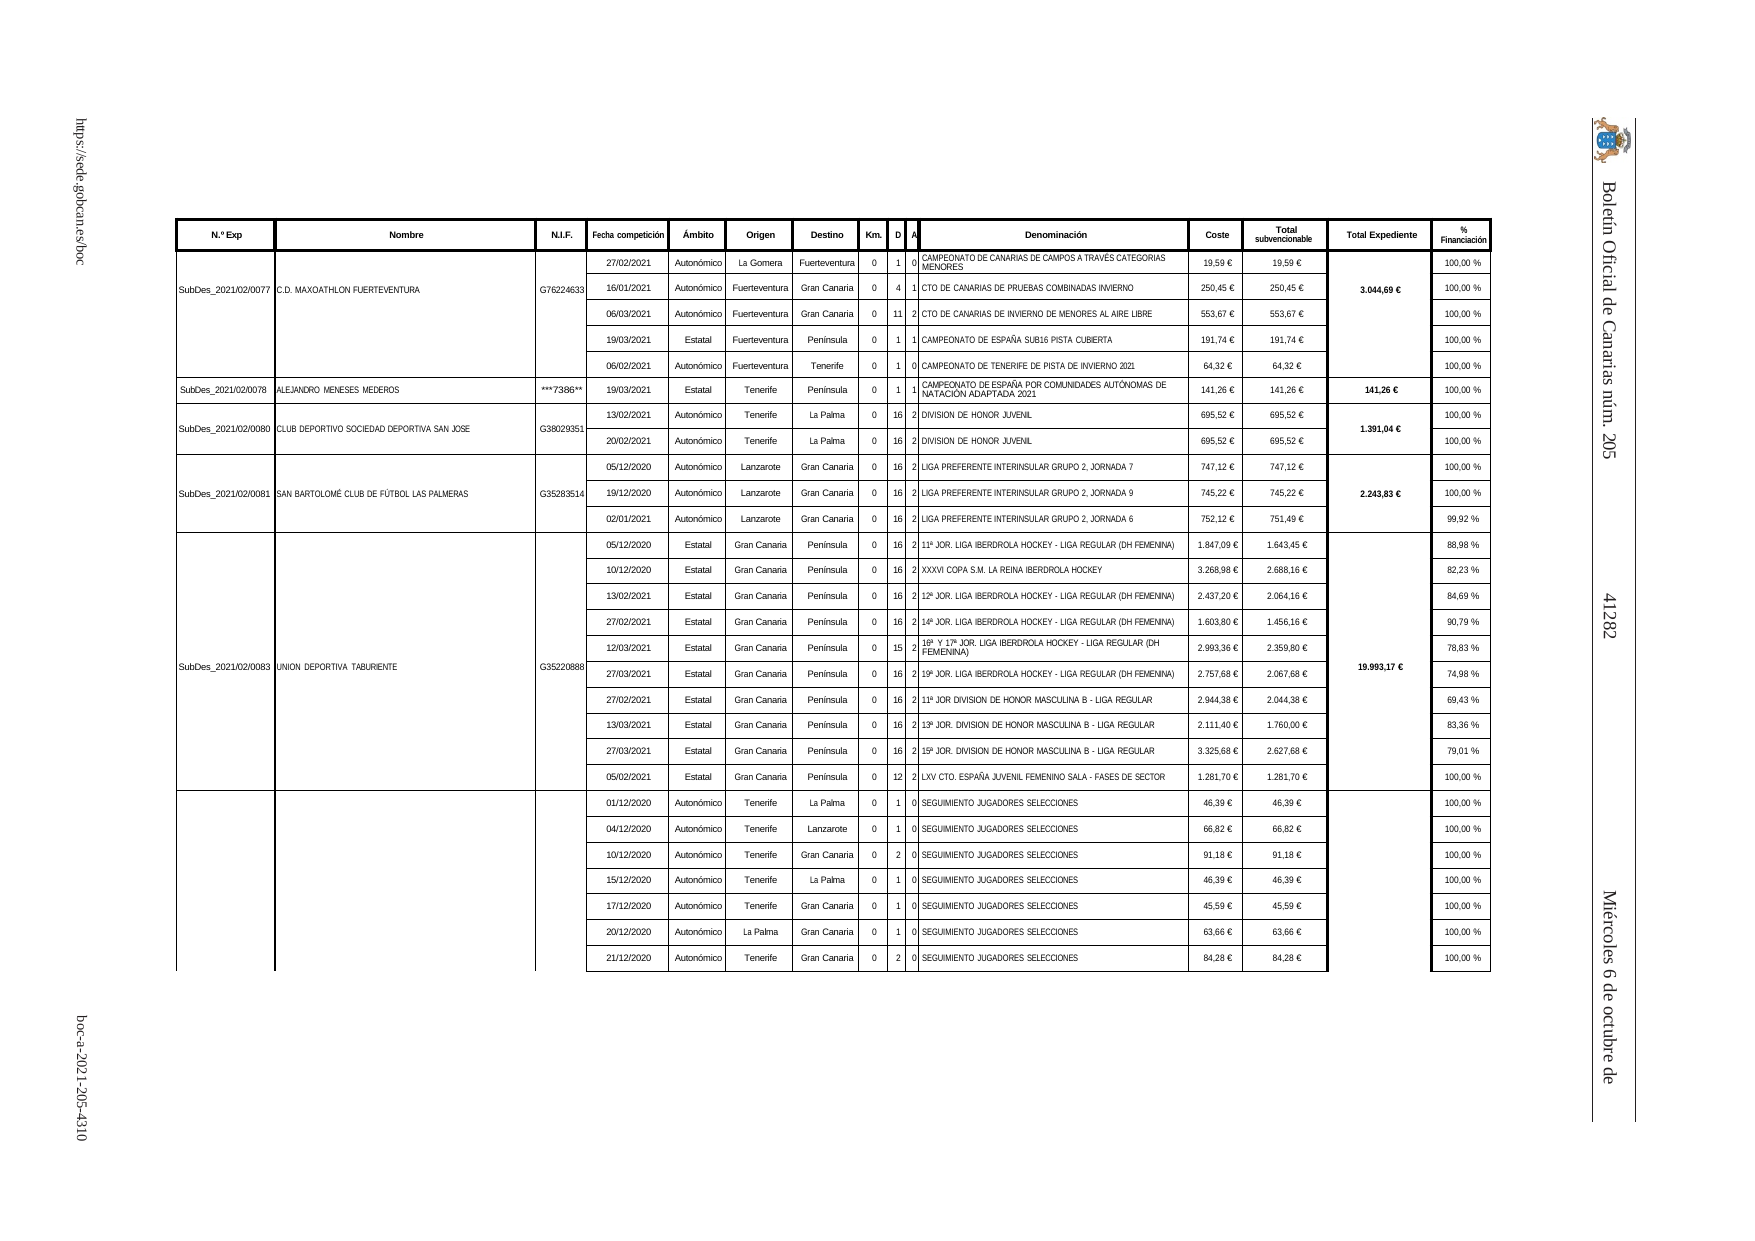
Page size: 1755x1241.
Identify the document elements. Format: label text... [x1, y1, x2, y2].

table_cell 1 [888, 791, 905, 816]
table_cell 1 [906, 378, 918, 402]
table_header Fecha competición [588, 221, 667, 248]
table_cell 0 [859, 326, 887, 351]
table_cell 63,66 € [1189, 920, 1242, 945]
table_cell 20/02/2021 [587, 429, 668, 454]
table_cell 1 [888, 869, 905, 893]
table_cell Tenerife [726, 946, 792, 971]
table_cell 05/02/2021 [587, 765, 668, 790]
table_cell 1 [888, 252, 905, 273]
table_cell 2 [906, 455, 918, 480]
table_cell DIVISION DE HONOR JUVENIL [919, 429, 1188, 454]
table_cell CAMPEONATO DE TENERIFE DE PISTA DE INVIERNO 2021 [919, 352, 1188, 377]
table_cell 100,00 % [1433, 404, 1490, 428]
table_cell 100,00 % [1433, 765, 1490, 790]
table_cell 0 [859, 791, 887, 816]
table_cell 0 [859, 843, 887, 867]
table_cell 100,00 % [1433, 252, 1490, 273]
table_cell 83,36 % [1433, 714, 1490, 738]
table_cell Autonómico [669, 869, 725, 893]
table_cell 0 [906, 791, 918, 816]
table_cell 91,18 € [1189, 843, 1242, 867]
table_cell 1 [888, 894, 905, 919]
text 41282 [1600, 593, 1621, 642]
table_cell CAMPEONATO DE CANARIAS DE CAMPOS A TRAVÉS CATEGORIAS MENORES [919, 252, 1188, 273]
table_cell 15 [888, 636, 905, 661]
table_cell Gran Canaria [793, 843, 858, 867]
table_cell 100,00 % [1433, 817, 1490, 842]
table_cell 84,28 € [1243, 946, 1326, 971]
table_cell Autonómico [669, 894, 725, 919]
table_cell 3.044,69 € [1329, 252, 1430, 377]
table_header Ámbito [670, 221, 724, 248]
table_cell CAMPEONATO DE ESPAÑA SUB16 PISTA CUBIERTA [919, 326, 1188, 351]
table_cell 91,18 € [1243, 843, 1326, 867]
table_cell Tenerife [726, 894, 792, 919]
table_cell 27/02/2021 [587, 252, 668, 273]
table_cell 17/12/2020 [587, 894, 668, 919]
table_cell 1.391,04 € [1329, 404, 1430, 454]
table_cell 12 [888, 765, 905, 790]
table_cell 250,45 € [1243, 274, 1326, 299]
table_cell La Palma [793, 429, 858, 454]
table_cell [177, 791, 274, 971]
table_cell ***7386** [536, 378, 586, 402]
table_cell Autonómico [669, 817, 725, 842]
table_cell LIGA PREFERENTE INTERINSULAR GRUPO 2, JORNADA 9 [919, 481, 1188, 506]
table_cell 4 [888, 274, 905, 299]
table_cell 12ª JOR. LIGA IBERDROLA HOCKEY - LIGA REGULAR (DH FEMENINA) [919, 584, 1188, 609]
table_cell Estatal [669, 559, 725, 583]
table_cell 14ª JOR. LIGA IBERDROLA HOCKEY - LIGA REGULAR (DH FEMENINA) [919, 610, 1188, 635]
table_cell Autonómico [669, 274, 725, 299]
table_cell 2.993,36 € [1189, 636, 1242, 661]
table_header Denominación [921, 221, 1187, 248]
table_cell Gran Canaria [726, 688, 792, 712]
table_cell SEGUIMIENTO JUGADORES SELECCIONES [919, 946, 1188, 971]
table_cell LIGA PREFERENTE INTERINSULAR GRUPO 2, JORNADA 6 [919, 507, 1188, 532]
table_cell 0 [859, 688, 887, 712]
table_cell Península [793, 326, 858, 351]
table_cell 01/12/2020 [587, 791, 668, 816]
table_cell 02/01/2021 [587, 507, 668, 532]
table_cell 64,32 € [1243, 352, 1326, 377]
table_cell 0 [859, 507, 887, 532]
table_cell 1 [888, 920, 905, 945]
table_cell Península [793, 714, 858, 738]
table_cell Península [793, 765, 858, 790]
table_cell 16 [888, 404, 905, 428]
table_cell 2.944,38 € [1189, 688, 1242, 712]
table_cell 46,39 € [1243, 791, 1326, 816]
table_cell Península [793, 559, 858, 583]
table_cell 2 [906, 404, 918, 428]
table_cell 2.067,68 € [1243, 662, 1326, 687]
table_cell Estatal [669, 636, 725, 661]
table_cell 10/12/2020 [587, 843, 668, 867]
table_cell 66,82 € [1243, 817, 1326, 842]
table_cell Gran Canaria [793, 481, 858, 506]
table_cell 0 [859, 636, 887, 661]
table_cell 2.688,16 € [1243, 559, 1326, 583]
table_cell 695,52 € [1243, 429, 1326, 454]
table_cell 15/12/2020 [587, 869, 668, 893]
table_cell 19.993,17 € [1329, 533, 1430, 790]
table_cell Península [793, 610, 858, 635]
table_header Total Expediente [1329, 221, 1430, 248]
table_cell UNION DEPORTIVA TABURIENTE [276, 533, 535, 790]
table_cell Península [793, 662, 858, 687]
table_cell 100,00 % [1433, 429, 1490, 454]
table_cell Autonómico [669, 455, 725, 480]
table_cell 747,12 € [1189, 455, 1242, 480]
table_cell 141,26 € [1329, 378, 1430, 402]
table_header A [907, 221, 917, 248]
table_cell 2 [906, 300, 918, 325]
table_cell 27/02/2021 [587, 688, 668, 712]
table_cell Gran Canaria [726, 559, 792, 583]
table_header D [889, 221, 904, 248]
table_cell Península [793, 533, 858, 557]
table_cell 2 [906, 584, 918, 609]
table_cell 1 [906, 326, 918, 351]
table_cell C.D. MAXOATHLON FUERTEVENTURA [276, 252, 535, 377]
table_cell Estatal [669, 610, 725, 635]
table_cell 747,12 € [1243, 455, 1326, 480]
table_cell 0 [859, 765, 887, 790]
table_cell SubDes_2021/02/0077 [177, 252, 274, 377]
table_cell [276, 791, 535, 971]
table_cell 1 [888, 378, 905, 402]
table_cell Fuerteventura [726, 352, 792, 377]
table_cell 46,39 € [1243, 869, 1326, 893]
table_cell 45,59 € [1189, 894, 1242, 919]
table_cell 695,52 € [1243, 404, 1326, 428]
table_cell 16 [888, 507, 905, 532]
table_header Total subvencionable [1244, 221, 1326, 248]
table_cell Estatal [669, 765, 725, 790]
table_cell 1.456,16 € [1243, 610, 1326, 635]
table_cell 1.760,00 € [1243, 714, 1326, 738]
text boc-a-2021-205-4310 [74, 1016, 91, 1145]
table_cell 0 [859, 894, 887, 919]
table_cell 13ª JOR. DIVISION DE HONOR MASCULINA B - LIGA REGULAR [919, 714, 1188, 738]
table_cell Autonómico [669, 429, 725, 454]
table_header Km. [860, 221, 886, 248]
table_cell Gran Canaria [793, 920, 858, 945]
table_cell CAMPEONATO DE ESPAÑA POR COMUNIDADES AUTÓNOMAS DE NATACIÓN ADAPTADA 2021 [919, 378, 1188, 402]
table_cell CTO DE CANARIAS DE PRUEBAS COMBINADAS INVIERNO [919, 274, 1188, 299]
table_cell SEGUIMIENTO JUGADORES SELECCIONES [919, 791, 1188, 816]
table_cell 2 [906, 610, 918, 635]
table_cell 11ª JOR. LIGA IBERDROLA HOCKEY - LIGA REGULAR (DH FEMENINA) [919, 533, 1188, 557]
table_cell 0 [859, 352, 887, 377]
table_cell 2 [906, 765, 918, 790]
table_cell 13/02/2021 [587, 404, 668, 428]
table_cell 16 [888, 533, 905, 557]
table_cell 2 [888, 946, 905, 971]
table_cell Fuerteventura [793, 252, 858, 273]
table_cell Autonómico [669, 404, 725, 428]
table_cell LIGA PREFERENTE INTERINSULAR GRUPO 2, JORNADA 7 [919, 455, 1188, 480]
table_cell 100,00 % [1433, 300, 1490, 325]
table_cell ALEJANDRO MENESES MEDEROS [276, 378, 535, 402]
table_cell 27/03/2021 [587, 739, 668, 764]
table_cell Península [793, 636, 858, 661]
table_cell 11 [888, 300, 905, 325]
table_header N.I.F. [537, 221, 585, 248]
table_cell 0 [859, 274, 887, 299]
table_cell Estatal [669, 714, 725, 738]
table_cell 0 [906, 352, 918, 377]
table_cell XXXVI COPA S.M. LA REINA IBERDROLA HOCKEY [919, 559, 1188, 583]
table_header Destino [794, 221, 857, 248]
table_cell 66,82 € [1189, 817, 1242, 842]
text Boletín Oficial de Canarias núm. 205 [1599, 181, 1621, 462]
table_cell 16 [888, 688, 905, 712]
table_cell 141,26 € [1189, 378, 1242, 402]
table_cell 0 [859, 714, 887, 738]
table_cell 2.757,68 € [1189, 662, 1242, 687]
table_header % Financiación [1433, 221, 1489, 248]
table_cell Gran Canaria [726, 533, 792, 557]
table_cell 745,22 € [1189, 481, 1242, 506]
table_cell SubDes_2021/02/0080 [177, 404, 274, 454]
table_cell 191,74 € [1189, 326, 1242, 351]
table_cell 752,12 € [1189, 507, 1242, 532]
table_cell 27/02/2021 [587, 610, 668, 635]
table_cell 250,45 € [1189, 274, 1242, 299]
table_cell 1 [906, 274, 918, 299]
table_cell 0 [859, 429, 887, 454]
table_cell Estatal [669, 662, 725, 687]
table_cell 16 [888, 610, 905, 635]
table_cell 1.847,09 € [1189, 533, 1242, 557]
table_cell 78,83 % [1433, 636, 1490, 661]
table_cell [1329, 791, 1430, 971]
table_cell 1.281,70 € [1243, 765, 1326, 790]
table_cell La Palma [726, 920, 792, 945]
table_cell 63,66 € [1243, 920, 1326, 945]
table_cell 553,67 € [1189, 300, 1242, 325]
table_cell Autonómico [669, 946, 725, 971]
table_cell 19,59 € [1189, 252, 1242, 273]
table_cell 100,00 % [1433, 869, 1490, 893]
table_cell 2 [888, 843, 905, 867]
table_cell 100,00 % [1433, 378, 1490, 402]
table_cell 82,23 % [1433, 559, 1490, 583]
table_cell CLUB DEPORTIVO SOCIEDAD DEPORTIVA SAN JOSE [276, 404, 535, 454]
table_cell 13/03/2021 [587, 714, 668, 738]
table_cell Tenerife [726, 404, 792, 428]
table_cell Tenerife [793, 352, 858, 377]
table_cell 0 [906, 920, 918, 945]
table_cell 16/01/2021 [587, 274, 668, 299]
table_cell Tenerife [726, 378, 792, 402]
table_cell 2.359,80 € [1243, 636, 1326, 661]
table_cell LXV CTO. ESPAÑA JUVENIL FEMENINO SALA - FASES DE SECTOR [919, 765, 1188, 790]
table_cell 1.603,80 € [1189, 610, 1242, 635]
table_cell 0 [906, 843, 918, 867]
table_cell Lanzarote [726, 481, 792, 506]
table_cell Gran Canaria [726, 610, 792, 635]
table_cell 2.437,20 € [1189, 584, 1242, 609]
table_cell La Palma [793, 404, 858, 428]
table_cell 0 [906, 894, 918, 919]
table_cell 100,00 % [1433, 791, 1490, 816]
table_cell 46,39 € [1189, 791, 1242, 816]
table_cell Lanzarote [726, 455, 792, 480]
table_cell 0 [859, 817, 887, 842]
table_cell 100,00 % [1433, 481, 1490, 506]
table_cell 0 [859, 455, 887, 480]
table_cell 27/03/2021 [587, 662, 668, 687]
table_cell Autonómico [669, 843, 725, 867]
table_cell 79,01 % [1433, 739, 1490, 764]
table_cell 1.643,45 € [1243, 533, 1326, 557]
table_cell Tenerife [726, 869, 792, 893]
table_cell 2 [906, 559, 918, 583]
table_cell 10/12/2020 [587, 559, 668, 583]
table_cell 19ª JOR. LIGA IBERDROLA HOCKEY - LIGA REGULAR (DH FEMENINA) [919, 662, 1188, 687]
table_cell 0 [859, 662, 887, 687]
table_cell 11ª JOR DIVISION DE HONOR MASCULINA B - LIGA REGULAR [919, 688, 1188, 712]
table_cell 99,92 % [1433, 507, 1490, 532]
table_cell Autonómico [669, 507, 725, 532]
table_header Origen [727, 221, 791, 248]
table_cell 100,00 % [1433, 946, 1490, 971]
table_cell Gran Canaria [793, 274, 858, 299]
table_cell Fuerteventura [726, 274, 792, 299]
table_header Coste [1190, 221, 1241, 248]
table_cell 100,00 % [1433, 352, 1490, 377]
table_cell 2 [906, 739, 918, 764]
table_cell 100,00 % [1433, 274, 1490, 299]
table_cell 84,69 % [1433, 584, 1490, 609]
table_cell Gran Canaria [726, 739, 792, 764]
table_cell Península [793, 739, 858, 764]
table_cell SEGUIMIENTO JUGADORES SELECCIONES [919, 817, 1188, 842]
table_cell SEGUIMIENTO JUGADORES SELECCIONES [919, 894, 1188, 919]
table_cell 2.243,83 € [1329, 455, 1430, 532]
table_cell Gran Canaria [726, 714, 792, 738]
table_cell Estatal [669, 378, 725, 402]
table_cell DIVISION DE HONOR JUVENIL [919, 404, 1188, 428]
table_cell 16ª Y 17ª JOR. LIGA IBERDROLA HOCKEY - LIGA REGULAR (DH FEMENINA) [919, 636, 1188, 661]
table_cell 04/12/2020 [587, 817, 668, 842]
table_cell 1 [888, 352, 905, 377]
table_cell 2.064,16 € [1243, 584, 1326, 609]
table_cell 2.627,68 € [1243, 739, 1326, 764]
table_cell 1 [888, 817, 905, 842]
table_cell 16 [888, 429, 905, 454]
table_cell 695,52 € [1189, 404, 1242, 428]
table_cell G35283514 [536, 455, 586, 532]
table_cell Autonómico [669, 791, 725, 816]
table_cell 695,52 € [1189, 429, 1242, 454]
table_cell Gran Canaria [726, 662, 792, 687]
table_cell Lanzarote [793, 817, 858, 842]
table_cell Gran Canaria [726, 584, 792, 609]
table_cell Estatal [669, 326, 725, 351]
table_cell 12/03/2021 [587, 636, 668, 661]
table_cell 1.281,70 € [1189, 765, 1242, 790]
table_cell 0 [906, 252, 918, 273]
table_cell 21/12/2020 [587, 946, 668, 971]
table_cell Tenerife [726, 817, 792, 842]
table_cell 191,74 € [1243, 326, 1326, 351]
table_cell 0 [859, 739, 887, 764]
table_cell Autonómico [669, 300, 725, 325]
table_cell Estatal [669, 739, 725, 764]
table_cell 0 [859, 252, 887, 273]
table_cell 46,39 € [1189, 869, 1242, 893]
table_cell Península [793, 688, 858, 712]
table_cell Gran Canaria [793, 300, 858, 325]
table_cell Gran Canaria [793, 455, 858, 480]
table_cell 0 [859, 869, 887, 893]
table_cell 06/02/2021 [587, 352, 668, 377]
table_cell 2 [906, 507, 918, 532]
table_cell SubDes_2021/02/0081 [177, 455, 274, 532]
table_cell 2 [906, 714, 918, 738]
table_cell 100,00 % [1433, 455, 1490, 480]
table_cell SEGUIMIENTO JUGADORES SELECCIONES [919, 843, 1188, 867]
table_header Nombre [277, 221, 534, 248]
table_cell 0 [859, 404, 887, 428]
table_cell 2 [906, 533, 918, 557]
table_cell 16 [888, 584, 905, 609]
table_cell G38029351 [536, 404, 586, 454]
table_cell SEGUIMIENTO JUGADORES SELECCIONES [919, 920, 1188, 945]
table_cell Autonómico [669, 252, 725, 273]
table_cell 19/12/2020 [587, 481, 668, 506]
table_cell 100,00 % [1433, 894, 1490, 919]
table_cell 0 [859, 610, 887, 635]
table_cell Gran Canaria [793, 507, 858, 532]
table_header N.º Exp [178, 221, 273, 248]
table_cell 1 [888, 326, 905, 351]
table_cell 141,26 € [1243, 378, 1326, 402]
table_cell Tenerife [726, 843, 792, 867]
table_cell Estatal [669, 533, 725, 557]
table_cell 751,49 € [1243, 507, 1326, 532]
table_cell 16 [888, 739, 905, 764]
text Miércoles 6 de octubre de 2021 [1598, 890, 1621, 1124]
table_cell 74,98 % [1433, 662, 1490, 687]
table_cell Estatal [669, 584, 725, 609]
table_cell 0 [906, 946, 918, 971]
table_cell 0 [859, 559, 887, 583]
table_cell Península [793, 378, 858, 402]
table_cell 2 [906, 429, 918, 454]
table_cell La Palma [793, 869, 858, 893]
table_cell SubDes_2021/02/0083 [177, 533, 274, 790]
table_cell 20/12/2020 [587, 920, 668, 945]
table_cell 05/12/2020 [587, 455, 668, 480]
table_cell Gran Canaria [726, 636, 792, 661]
table_cell 13/02/2021 [587, 584, 668, 609]
table_cell Autonómico [669, 352, 725, 377]
table_cell Península [793, 584, 858, 609]
table_cell 69,43 % [1433, 688, 1490, 712]
table_cell Gran Canaria [726, 765, 792, 790]
table_cell 16 [888, 455, 905, 480]
table_cell 2.111,40 € [1189, 714, 1242, 738]
table_cell 19,59 € [1243, 252, 1326, 273]
table_cell 0 [859, 533, 887, 557]
table_cell G76224633 [536, 252, 586, 377]
table_cell CTO DE CANARIAS DE INVIERNO DE MENORES AL AIRE LIBRE [919, 300, 1188, 325]
table_cell 0 [859, 584, 887, 609]
table_cell 0 [906, 869, 918, 893]
table_cell 90,79 % [1433, 610, 1490, 635]
table_cell Autonómico [669, 481, 725, 506]
table_cell 05/12/2020 [587, 533, 668, 557]
text https://sede.gobcan.es/boc [73, 118, 90, 273]
table_cell 19/03/2021 [587, 378, 668, 402]
table_cell La Gomera [726, 252, 792, 273]
table_cell 2 [906, 481, 918, 506]
table_cell 2 [906, 662, 918, 687]
table_cell 16 [888, 714, 905, 738]
table_cell 553,67 € [1243, 300, 1326, 325]
table_cell Estatal [669, 688, 725, 712]
table_cell 0 [859, 946, 887, 971]
table_cell SAN BARTOLOMÉ CLUB DE FÚTBOL LAS PALMERAS [276, 455, 535, 532]
table_cell Autonómico [669, 920, 725, 945]
table_cell 0 [859, 300, 887, 325]
table_cell 06/03/2021 [587, 300, 668, 325]
table_cell 2 [906, 688, 918, 712]
table_cell 16 [888, 559, 905, 583]
table_cell 2 [906, 636, 918, 661]
table_cell 3.325,68 € [1189, 739, 1242, 764]
table_cell 100,00 % [1433, 843, 1490, 867]
table_cell Tenerife [726, 429, 792, 454]
table_cell SEGUIMIENTO JUGADORES SELECCIONES [919, 869, 1188, 893]
table_cell Lanzarote [726, 507, 792, 532]
table_cell 0 [859, 481, 887, 506]
table_cell 0 [859, 378, 887, 402]
table_cell 16 [888, 481, 905, 506]
table_cell 88,98 % [1433, 533, 1490, 557]
table_cell 0 [906, 817, 918, 842]
table_cell 100,00 % [1433, 920, 1490, 945]
table_cell 3.268,98 € [1189, 559, 1242, 583]
table_cell 45,59 € [1243, 894, 1326, 919]
table_cell Fuerteventura [726, 326, 792, 351]
table_cell Gran Canaria [793, 946, 858, 971]
table_cell 15ª JOR. DIVISION DE HONOR MASCULINA B - LIGA REGULAR [919, 739, 1188, 764]
table_cell 16 [888, 662, 905, 687]
table_cell Tenerife [726, 791, 792, 816]
table_cell G35220888 [536, 533, 586, 790]
table_cell 2.044,38 € [1243, 688, 1326, 712]
table_cell 64,32 € [1189, 352, 1242, 377]
table_cell 84,28 € [1189, 946, 1242, 971]
table_cell 0 [859, 920, 887, 945]
table_cell La Palma [793, 791, 858, 816]
table_cell [536, 791, 586, 971]
table_cell Gran Canaria [793, 894, 858, 919]
table_cell 19/03/2021 [587, 326, 668, 351]
table_cell 745,22 € [1243, 481, 1326, 506]
table_cell 100,00 % [1433, 326, 1490, 351]
table_cell Fuerteventura [726, 300, 792, 325]
table_cell SubDes_2021/02/0078 [177, 378, 274, 402]
